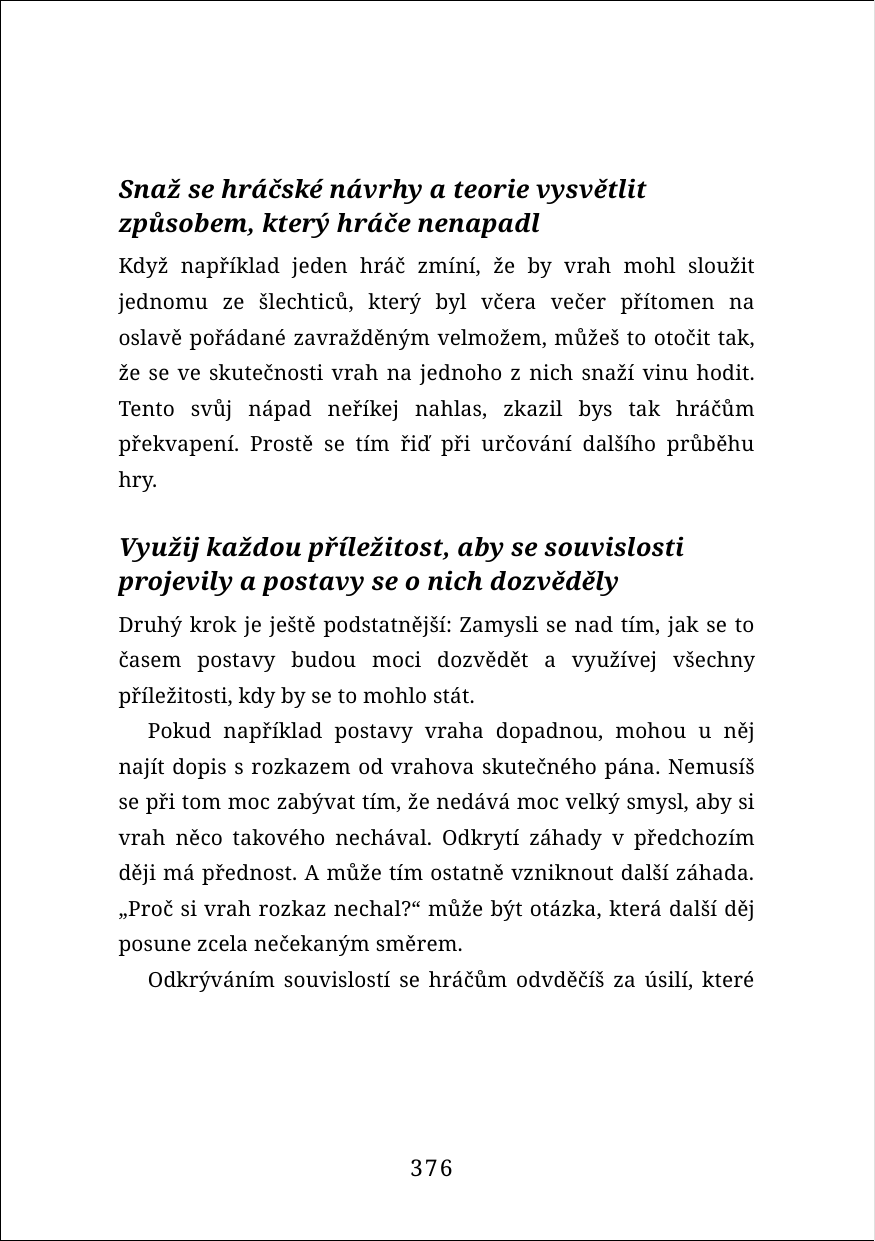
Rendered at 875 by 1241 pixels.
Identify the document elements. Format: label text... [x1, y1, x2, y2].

text Když například jeden hráč zmíní, že by vrah mohl sloužit jednomu ze šlechticů, který byl včera večer přítomen na oslavě pořádané zavražděným velmožem, můžeš to otočit tak, že se ve skutečnosti vrah na jednoho z nich snaží vinu hodit. Tento svůj nápad neříkej nahlas, zkazil bys tak hráčům překvapení. Prostě se tím řiď při určování dalšího průběhu hry. [118, 252, 756, 493]
text Druhý krok je ještě podstatnější: Zamysli se nad tím, jak se to časem postavy budou moci dozvědět a využívej všechny příležitosti, kdy by se to mohlo stát. Pokud například postavy vraha dopadnou, mohou u něj najít dopis s rozkazem od vrahova skutečného pána. Nemusíš se při tom moc zabývat tím, že nedává moc velký smysl, aby si vrah něco takového nechával. Odkrytí záhady v předchozím ději má přednost. A může tím ostatně vzniknout další záhada. „Proč si vrah rozkaz nechal?“ může být otázka, která další děj posune zcela nečekaným směrem. Odkrýváním souvislostí se hráčům odvděčíš za úsilí, které [118, 610, 756, 993]
subtitle Snaž se hráčské návrhy a teorie vysvětlit způsobem, který hráče nenapadl [118, 172, 756, 240]
subtitle Využij každou příležitost, aby se souvislosti projevily a postavy se o nich dozvěděly [118, 530, 756, 598]
